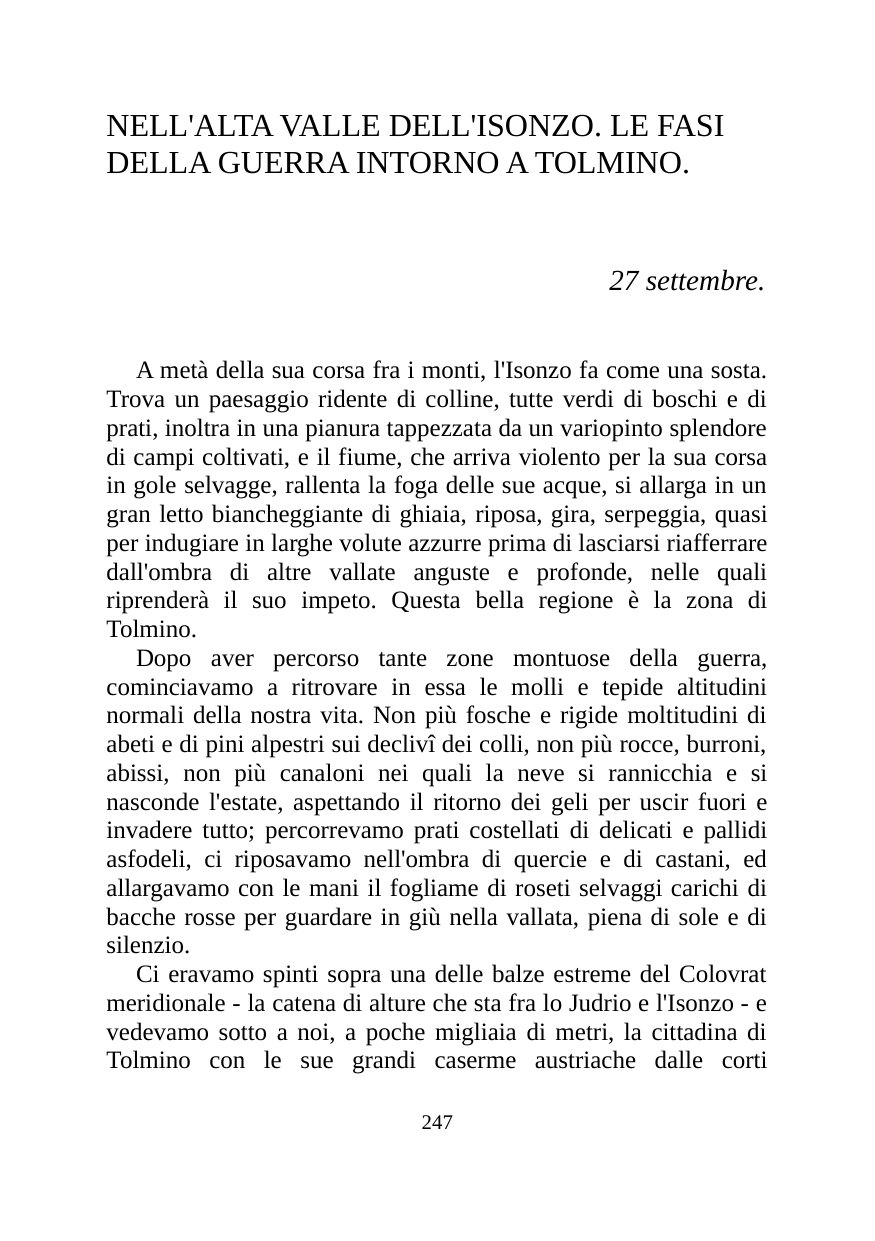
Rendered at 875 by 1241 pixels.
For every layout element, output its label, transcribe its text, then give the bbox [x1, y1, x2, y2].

subtitle NELL'ALTA VALLE DELL'ISONZO. LE FASI DELLA GUERRA INTORNO A TOLMINO. [106, 106, 768, 180]
text Ci eravamo spinti sopra una delle balze estreme del Colovrat meridionale - la catena di alture che sta fra lo Judrio e l'Isonzo - e vedevamo sotto a noi, a poche migliaia di metri, la cittadina di Tolmino con le sue grandi caserme austriache dalle corti [106, 959, 768, 1074]
text 27 settembre. [106, 263, 768, 296]
text Dopo aver percorso tante zone montuose della guerra, cominciavamo a ritrovare in essa le molli e tepide altitudini normali della nostra vita. Non più fosche e rigide moltitudini di abeti e di pini alpestri sui declivî dei colli, non più rocce, burroni, abissi, non più canaloni nei quali la neve si rannicchia e si nasconde l'estate, aspettando il ritorno dei geli per uscir fuori e invadere tutto; percorrevamo prati costellati di delicati e pallidi asfodeli, ci riposavamo nell'ombra di quercie e di castani, ed allargavamo con le mani il fogliame di roseti selvaggi carichi di bacche rosse per guardare in giù nella vallata, piena di sole e di silenzio. [106, 643, 768, 959]
text A metà della sua corsa fra i monti, l'Isonzo fa come una sosta. Trova un paesaggio ridente di colline, tutte verdi di boschi e di prati, inoltra in una pianura tappezzata da un variopinto splendore di campi coltivati, e il fiume, che arriva violento per la sua corsa in gole selvagge, rallenta la foga delle sue acque, si allarga in un gran letto biancheggiante di ghiaia, riposa, gira, serpeggia, quasi per indugiare in larghe volute azzurre prima di lasciarsi riafferrare dall'ombra di altre vallate anguste e profonde, nelle quali riprenderà il suo impeto. Questa bella regione è la zona di Tolmino. [106, 355, 768, 643]
